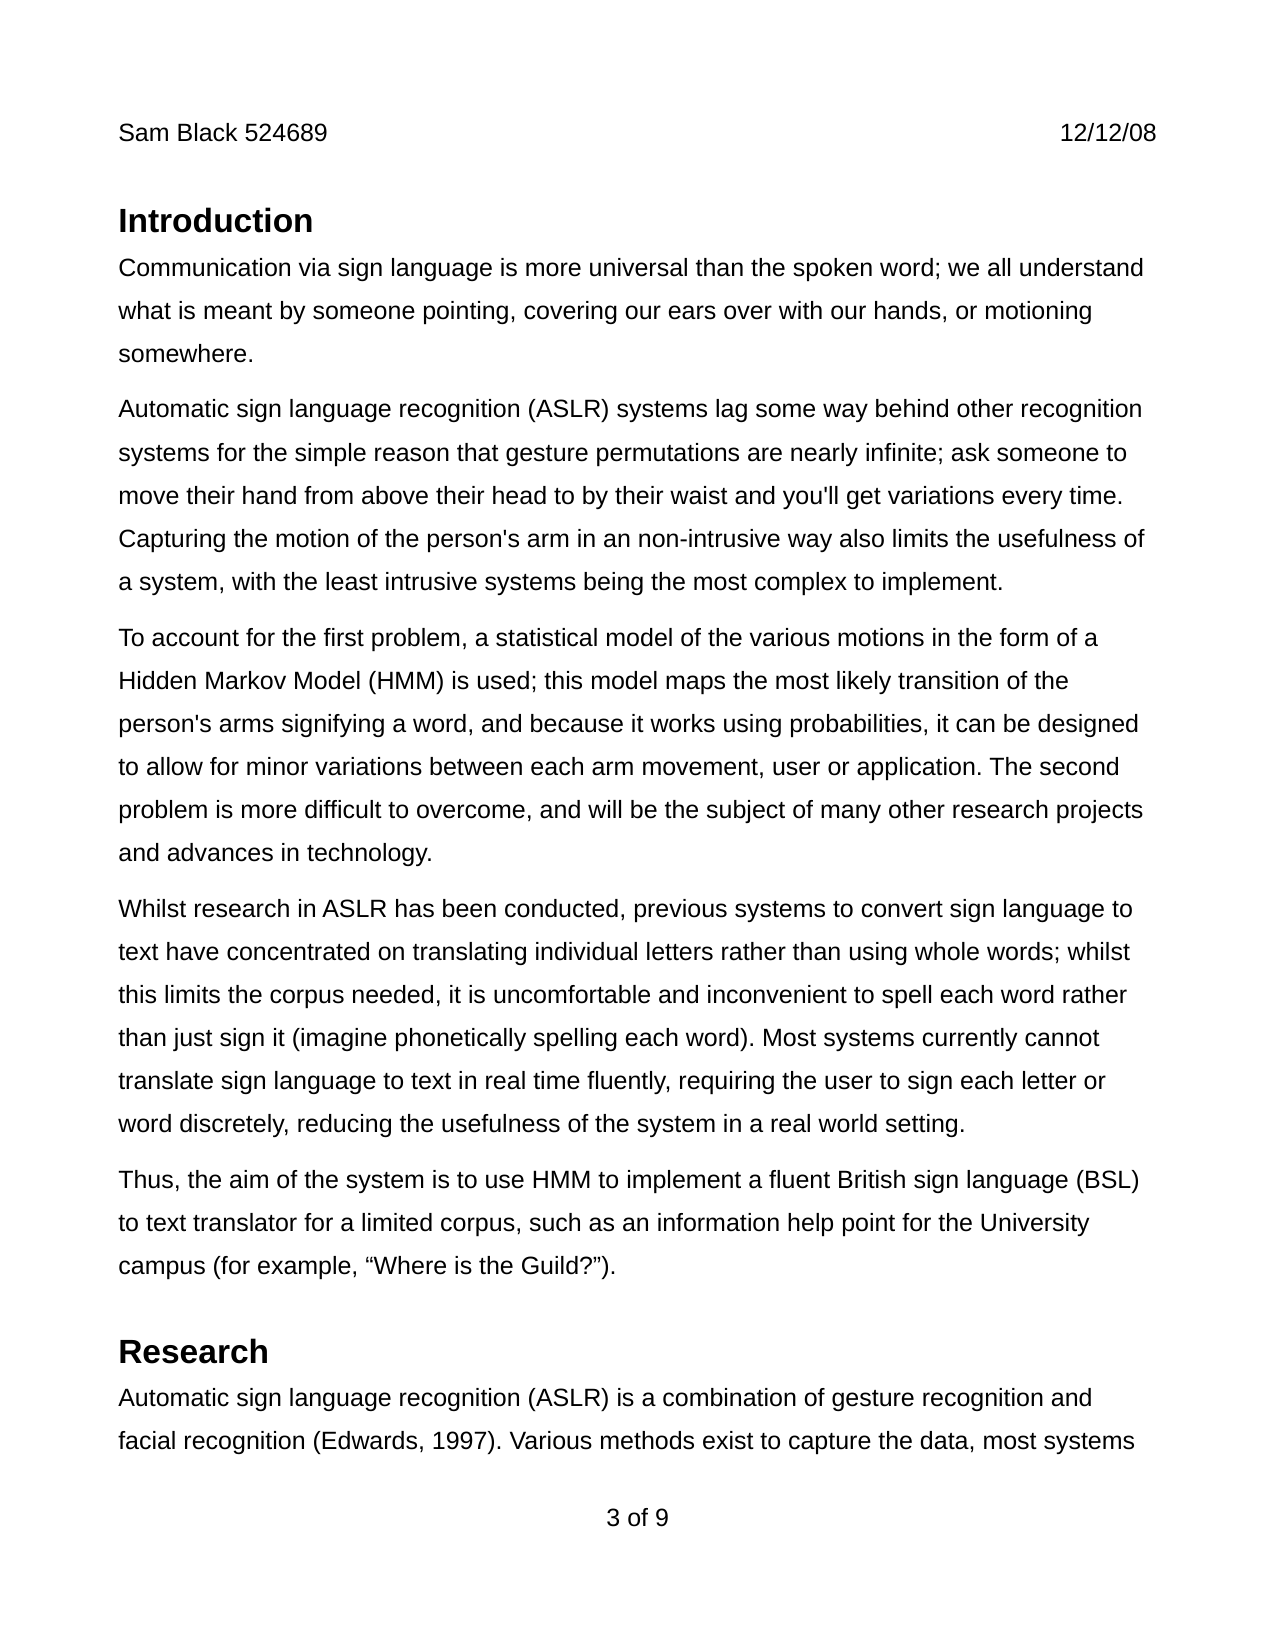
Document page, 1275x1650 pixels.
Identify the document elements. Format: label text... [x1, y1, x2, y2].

text To account for the first problem, a statistical model of the various motions in the form of a Hidden Markov Model (HMM) is used; this model maps the most likely transition of the person's arms signifying a word, and because it works using probabilities, it can be designed to allow for minor variations between each arm movement, user or application. The second problem is more difficult to overcome, and will be the subject of many other research projects and advances in technology. [118, 622, 1157, 867]
text Thus, the aim of the system is to use HMM to implement a fluent British sign language (BSL) to text translator for a limited corpus, such as an information help point for the University campus (for example, “Where is the Guild?”). [118, 1165, 1157, 1280]
text Automatic sign language recognition (ASLR) is a combination of gesture recognition and facial recognition (Edwards, 1997). Various methods exist to capture the data, most systems [118, 1383, 1157, 1455]
text Automatic sign language recognition (ASLR) systems lag some way behind other recognition systems for the simple reason that gesture permutations are nearly infinite; ask someone to move their hand from above their head to by their waist and you'll get variations every time. Capturing the motion of the person's arm in an non-intrusive way also limits the usefulness of a system, with the least intrusive systems being the most complex to implement. [118, 394, 1157, 596]
text Whilst research in ASLR has been conducted, previous systems to convert sign language to text have concentrated on translating individual letters rather than using whole words; whilst this limits the corpus needed, it is uncomfortable and inconvenient to spell each word rather than just sign it (imagine phonetically spelling each word). Most systems currently cannot translate sign language to text in real time fluently, requiring the user to sign each letter or word discretely, reducing the usefulness of the system in a real world setting. [118, 894, 1157, 1138]
text Communication via sign language is more universal than the spoken word; we all understand what is meant by someone pointing, covering our ears over with our hands, or motioning somewhere. [118, 252, 1157, 367]
subtitle Research [118, 1332, 1157, 1371]
subtitle Introduction [118, 201, 1157, 240]
